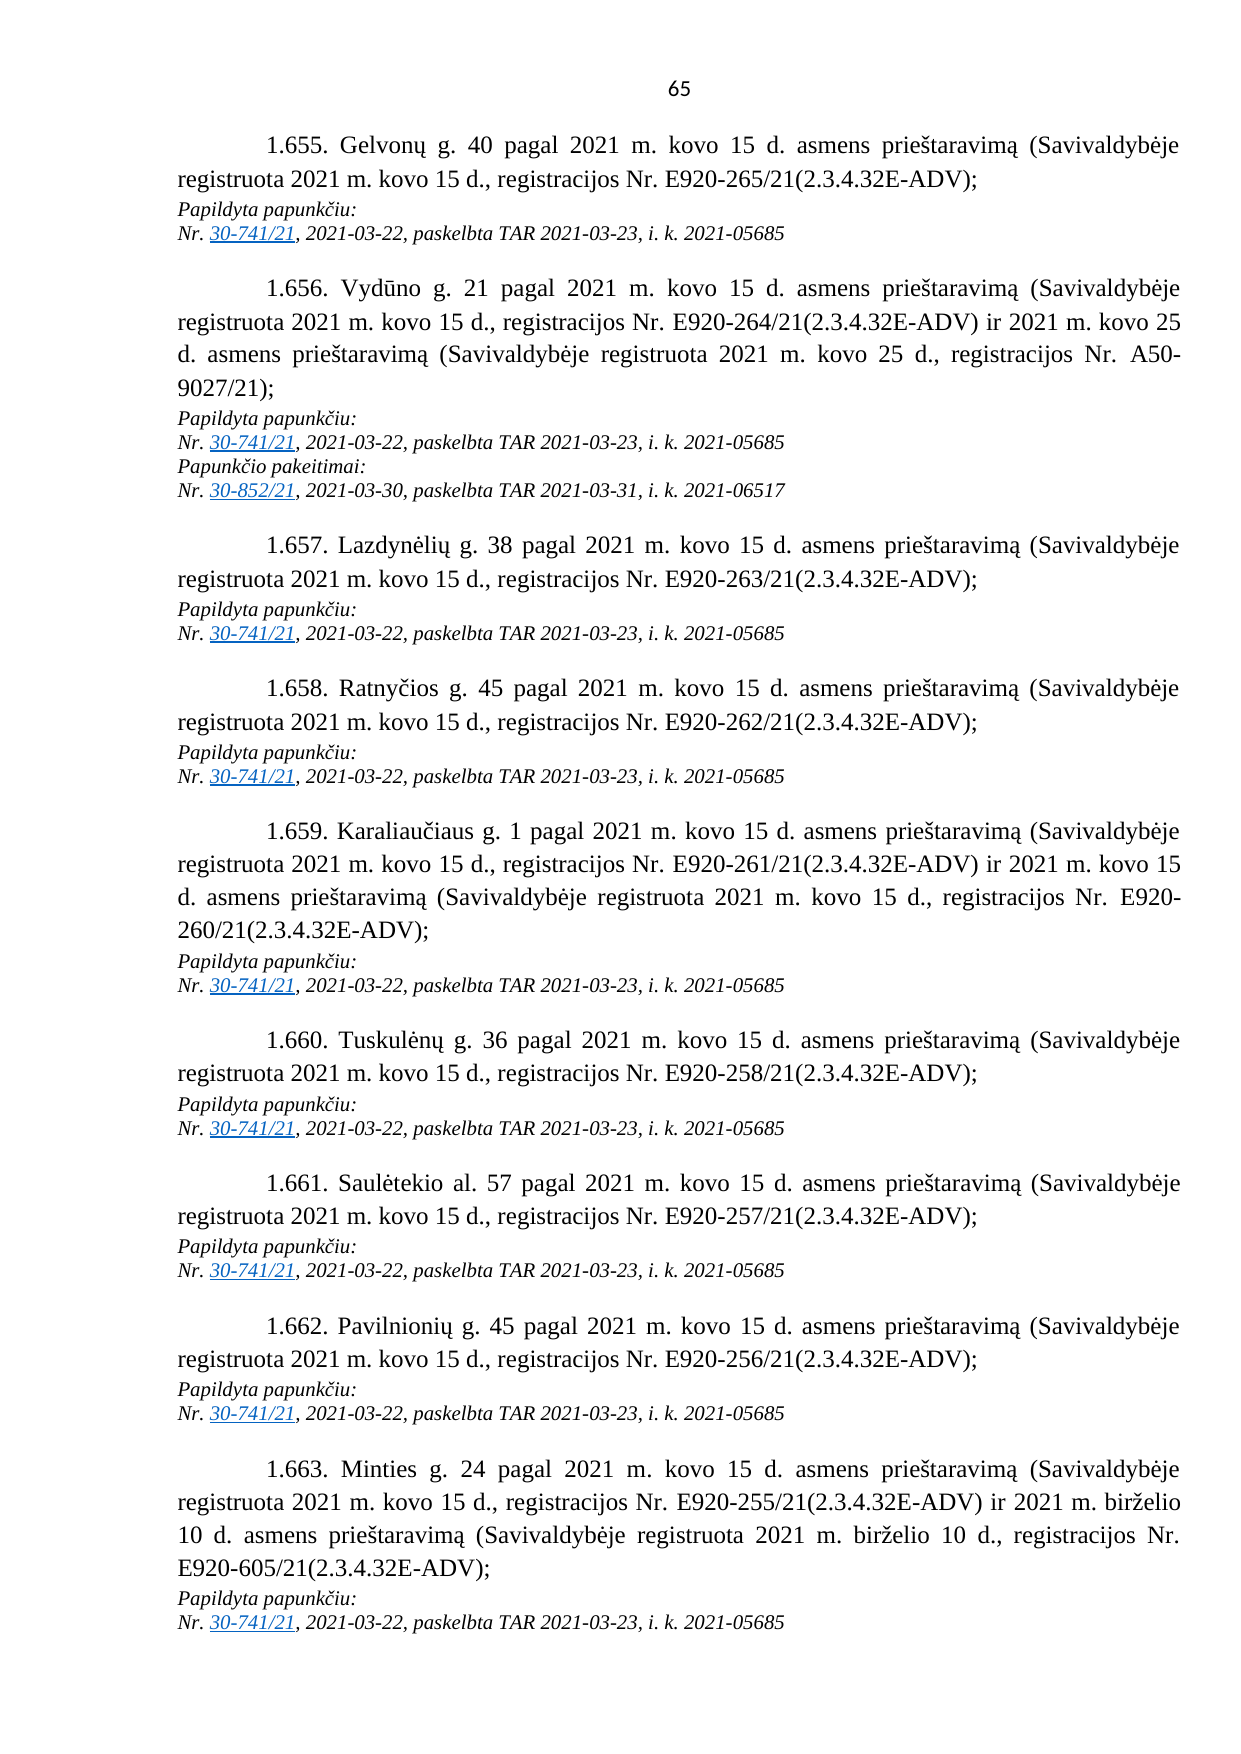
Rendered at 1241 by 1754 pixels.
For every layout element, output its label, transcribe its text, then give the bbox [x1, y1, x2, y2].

text Nr. 30-741/21, 2021-03-22, paskelbta TAR 2021-03-23, i. k. 2021-05685 [177, 1116, 1181, 1139]
text Papunkčio pakeitimai: [177, 454, 1181, 478]
text Papildyta papunkčiu: [177, 597, 1181, 621]
text Papildyta papunkčiu: [177, 1377, 1181, 1401]
text Papildyta papunkčiu: [177, 1586, 1181, 1610]
text Nr. 30-741/21, 2021-03-22, paskelbta TAR 2021-03-23, i. k. 2021-05685 [177, 221, 1181, 245]
text 1.662. Pavilnionių g. 45 pagal 2021 m. kovo 15 d. asmens prieštaravimą (Savivaldybėje registruota 2021 m. kovo 15 d., registracijos Nr. E920-256/21(2.3.4.32E-ADV); [177, 1311, 1181, 1373]
text Nr. 30-741/21, 2021-03-22, paskelbta TAR 2021-03-23, i. k. 2021-05685 [177, 430, 1181, 454]
text 1.657. Lazdynėlių g. 38 pagal 2021 m. kovo 15 d. asmens prieštaravimą (Savivaldybėje registruota 2021 m. kovo 15 d., registracijos Nr. E920-263/21(2.3.4.32E-ADV); [177, 531, 1181, 592]
text Papildyta papunkčiu: [177, 1234, 1181, 1258]
text Papildyta papunkčiu: [177, 197, 1181, 221]
text 1.658. Ratnyčios g. 45 pagal 2021 m. kovo 15 d. asmens prieštaravimą (Savivaldybėje registruota 2021 m. kovo 15 d., registracijos Nr. E920-262/21(2.3.4.32E-ADV); [177, 673, 1181, 735]
text 1.663. Minties g. 24 pagal 2021 m. kovo 15 d. asmens prieštaravimą (Savivaldybėje registruota 2021 m. kovo 15 d., registracijos Nr. E920-255/21(2.3.4.32E-ADV) ir 2021 m. birželio 10 d. asmens prieštaravimą (Savivaldybėje registruota 2021 m. birželio 10 d., registracijos Nr. E920-605/21(2.3.4.32E-ADV); [177, 1454, 1181, 1582]
text 1.655. Gelvonų g. 40 pagal 2021 m. kovo 15 d. asmens prieštaravimą (Savivaldybėje registruota 2021 m. kovo 15 d., registracijos Nr. E920-265/21(2.3.4.32E-ADV); [177, 131, 1181, 192]
text 1.660. Tuskulėnų g. 36 pagal 2021 m. kovo 15 d. asmens prieštaravimą (Savivaldybėje registruota 2021 m. kovo 15 d., registracijos Nr. E920-258/21(2.3.4.32E-ADV); [177, 1025, 1181, 1087]
text Papildyta papunkčiu: [177, 1091, 1181, 1116]
text Nr. 30-741/21, 2021-03-22, paskelbta TAR 2021-03-23, i. k. 2021-05685 [177, 1258, 1181, 1282]
text Papildyta papunkčiu: [177, 739, 1181, 764]
text Papildyta papunkčiu: [177, 406, 1181, 430]
text Nr. 30-741/21, 2021-03-22, paskelbta TAR 2021-03-23, i. k. 2021-05685 [177, 764, 1181, 788]
text Nr. 30-741/21, 2021-03-22, paskelbta TAR 2021-03-23, i. k. 2021-05685 [177, 621, 1181, 645]
text 1.659. Karaliaučiaus g. 1 pagal 2021 m. kovo 15 d. asmens prieštaravimą (Savivaldybėje registruota 2021 m. kovo 15 d., registracijos Nr. E920-261/21(2.3.4.32E-ADV) ir 2021 m. kovo 15 d. asmens prieštaravimą (Savivaldybėje registruota 2021 m. kovo 15 d., registracijos Nr. E920-260/21(2.3.4.32E-ADV); [177, 816, 1181, 944]
text 1.656. Vydūno g. 21 pagal 2021 m. kovo 15 d. asmens prieštaravimą (Savivaldybėje registruota 2021 m. kovo 15 d., registracijos Nr. E920-264/21(2.3.4.32E-ADV) ir 2021 m. kovo 25 d. asmens prieštaravimą (Savivaldybėje registruota 2021 m. kovo 25 d., registracijos Nr. A50-9027/21); [177, 273, 1181, 401]
text 1.661. Saulėtekio al. 57 pagal 2021 m. kovo 15 d. asmens prieštaravimą (Savivaldybėje registruota 2021 m. kovo 15 d., registracijos Nr. E920-257/21(2.3.4.32E-ADV); [177, 1168, 1181, 1230]
text Papildyta papunkčiu: [177, 948, 1181, 973]
text Nr. 30-741/21, 2021-03-22, paskelbta TAR 2021-03-23, i. k. 2021-05685 [177, 973, 1181, 997]
text Nr. 30-852/21, 2021-03-30, paskelbta TAR 2021-03-31, i. k. 2021-06517 [177, 478, 1181, 502]
text Nr. 30-741/21, 2021-03-22, paskelbta TAR 2021-03-23, i. k. 2021-05685 [177, 1610, 1181, 1634]
text Nr. 30-741/21, 2021-03-22, paskelbta TAR 2021-03-23, i. k. 2021-05685 [177, 1401, 1181, 1425]
